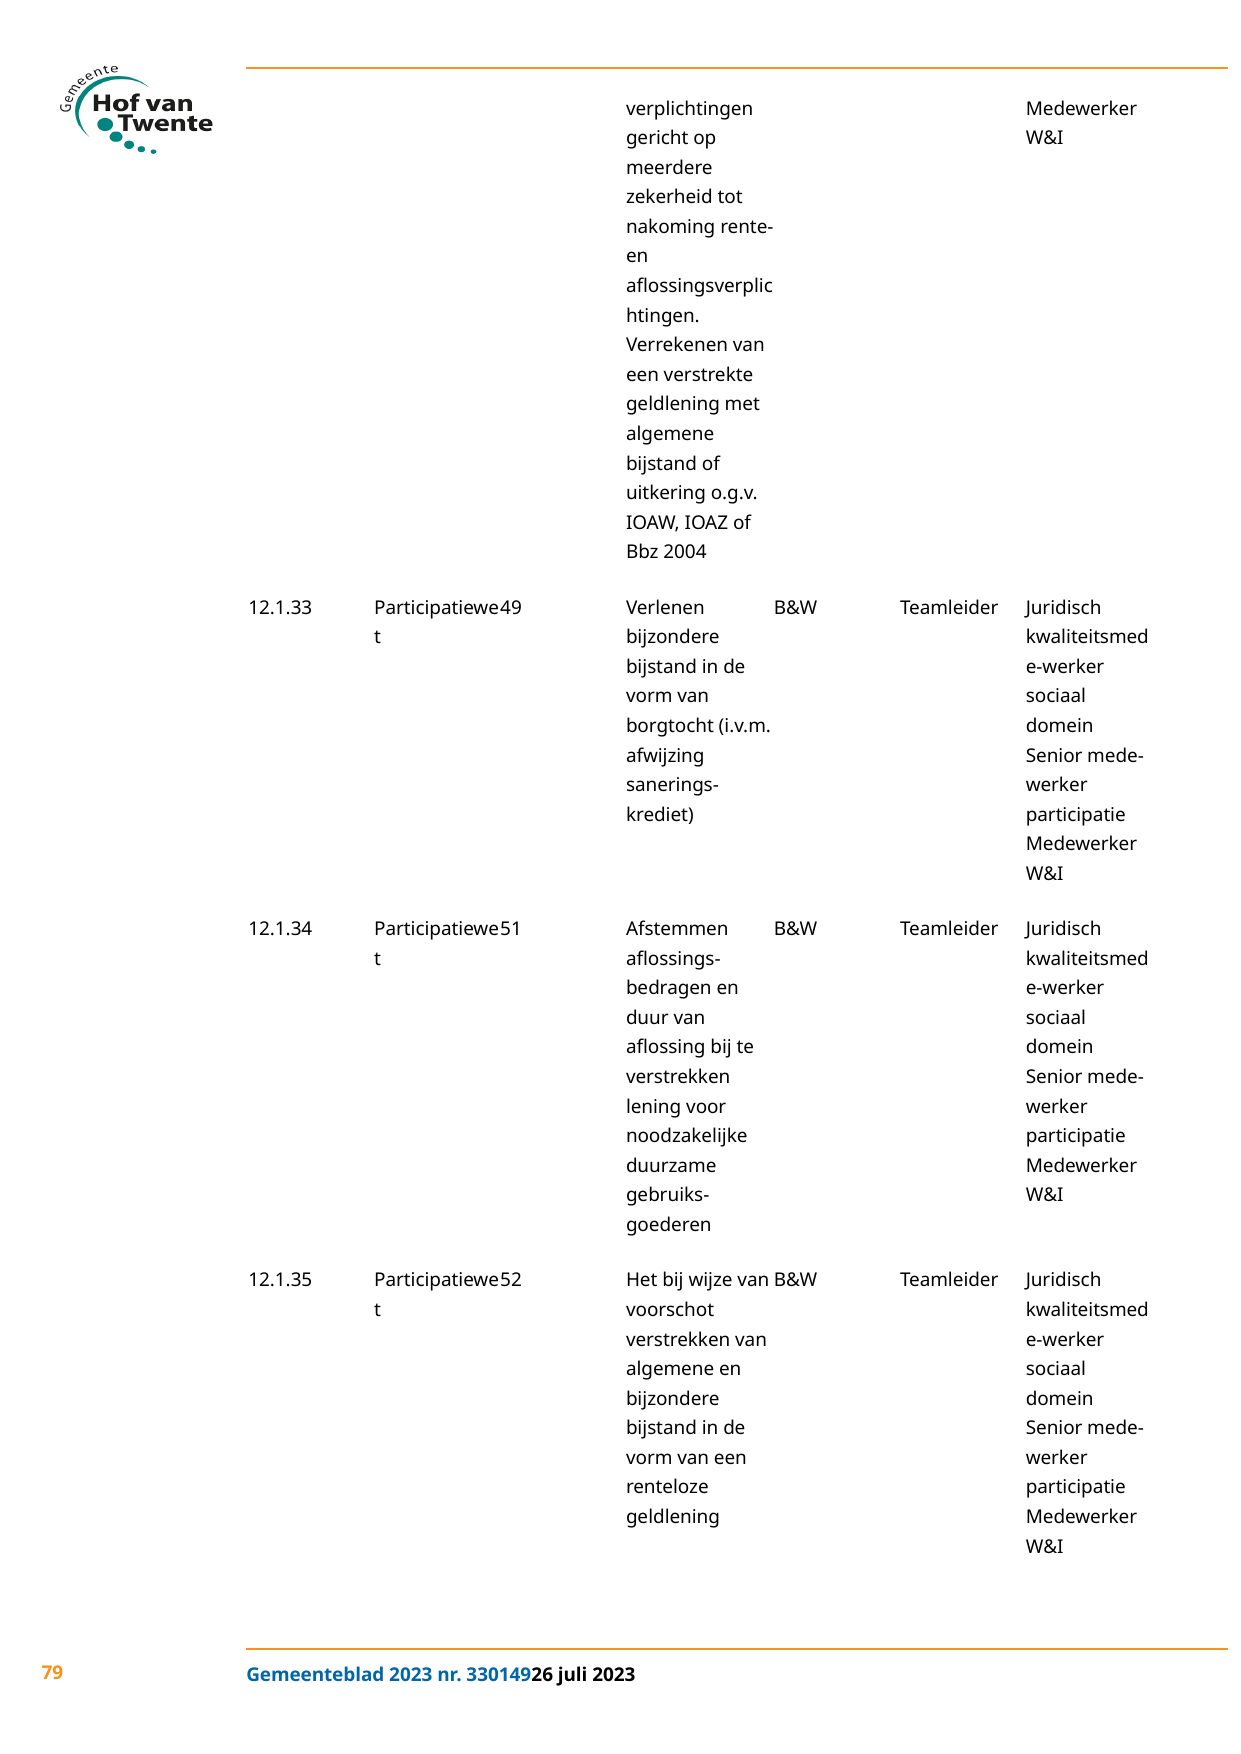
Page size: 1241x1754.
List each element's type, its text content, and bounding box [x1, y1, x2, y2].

table_cell 12.1.34 [248, 915, 374, 1267]
table_cell 12.1.33 [248, 594, 374, 915]
table_cell 49 [500, 594, 626, 915]
table_cell verplichtingen gericht op meerdere zekerheid tot nakoming rente- en aflossingsverplichtingen. Verrekenen van een verstrekte geldlening met algemene bijstand of uitkering o.g.v. IOAW, IOAZ of Bbz 2004 [626, 95, 774, 594]
table_cell Juridisch kwaliteitsmede-werker sociaal domein Senior mede-werker participatie Medewerker W&I [1026, 915, 1152, 1267]
table_cell Het bij wijze van voorschot verstrekken van algemene en bijzondere bijstand in de vorm van een renteloze geldlening [626, 1267, 774, 1588]
table_cell [374, 95, 500, 594]
table_cell [774, 95, 900, 594]
table_cell [500, 95, 626, 594]
table_cell [248, 95, 374, 594]
table_cell Participatiewet [374, 915, 500, 1267]
table_cell B&W [774, 915, 900, 1267]
picture [41, 47, 231, 172]
table_cell 52 [500, 1267, 626, 1588]
table_cell Juridisch kwaliteitsmede-werker sociaal domein Senior mede-werker participatie Medewerker W&I [1026, 1267, 1152, 1588]
table_cell Participatiewet [374, 1267, 500, 1588]
table_cell Participatiewet [374, 594, 500, 915]
table_cell [900, 95, 1026, 594]
table_cell Juridisch kwaliteitsmede-werker sociaal domein Senior mede-werker participatie Medewerker W&I [1026, 594, 1152, 915]
table_cell Verlenen bijzondere bijstand in de vorm van borgtocht (i.v.m. afwijzing sanerings-krediet) [626, 594, 774, 915]
table_cell Teamleider [900, 1267, 1026, 1588]
table_cell 51 [500, 915, 626, 1267]
table_cell B&W [774, 594, 900, 915]
table_cell Teamleider [900, 915, 1026, 1267]
table_cell B&W [774, 1267, 900, 1588]
table_cell Medewerker W&I [1026, 95, 1152, 594]
table_cell Afstemmen aflossings-bedragen en duur van aflossing bij te verstrekken lening voor noodzakelijke duurzame gebruiks-goederen [626, 915, 774, 1267]
table_cell 12.1.35 [248, 1267, 374, 1588]
table_cell Teamleider [900, 594, 1026, 915]
